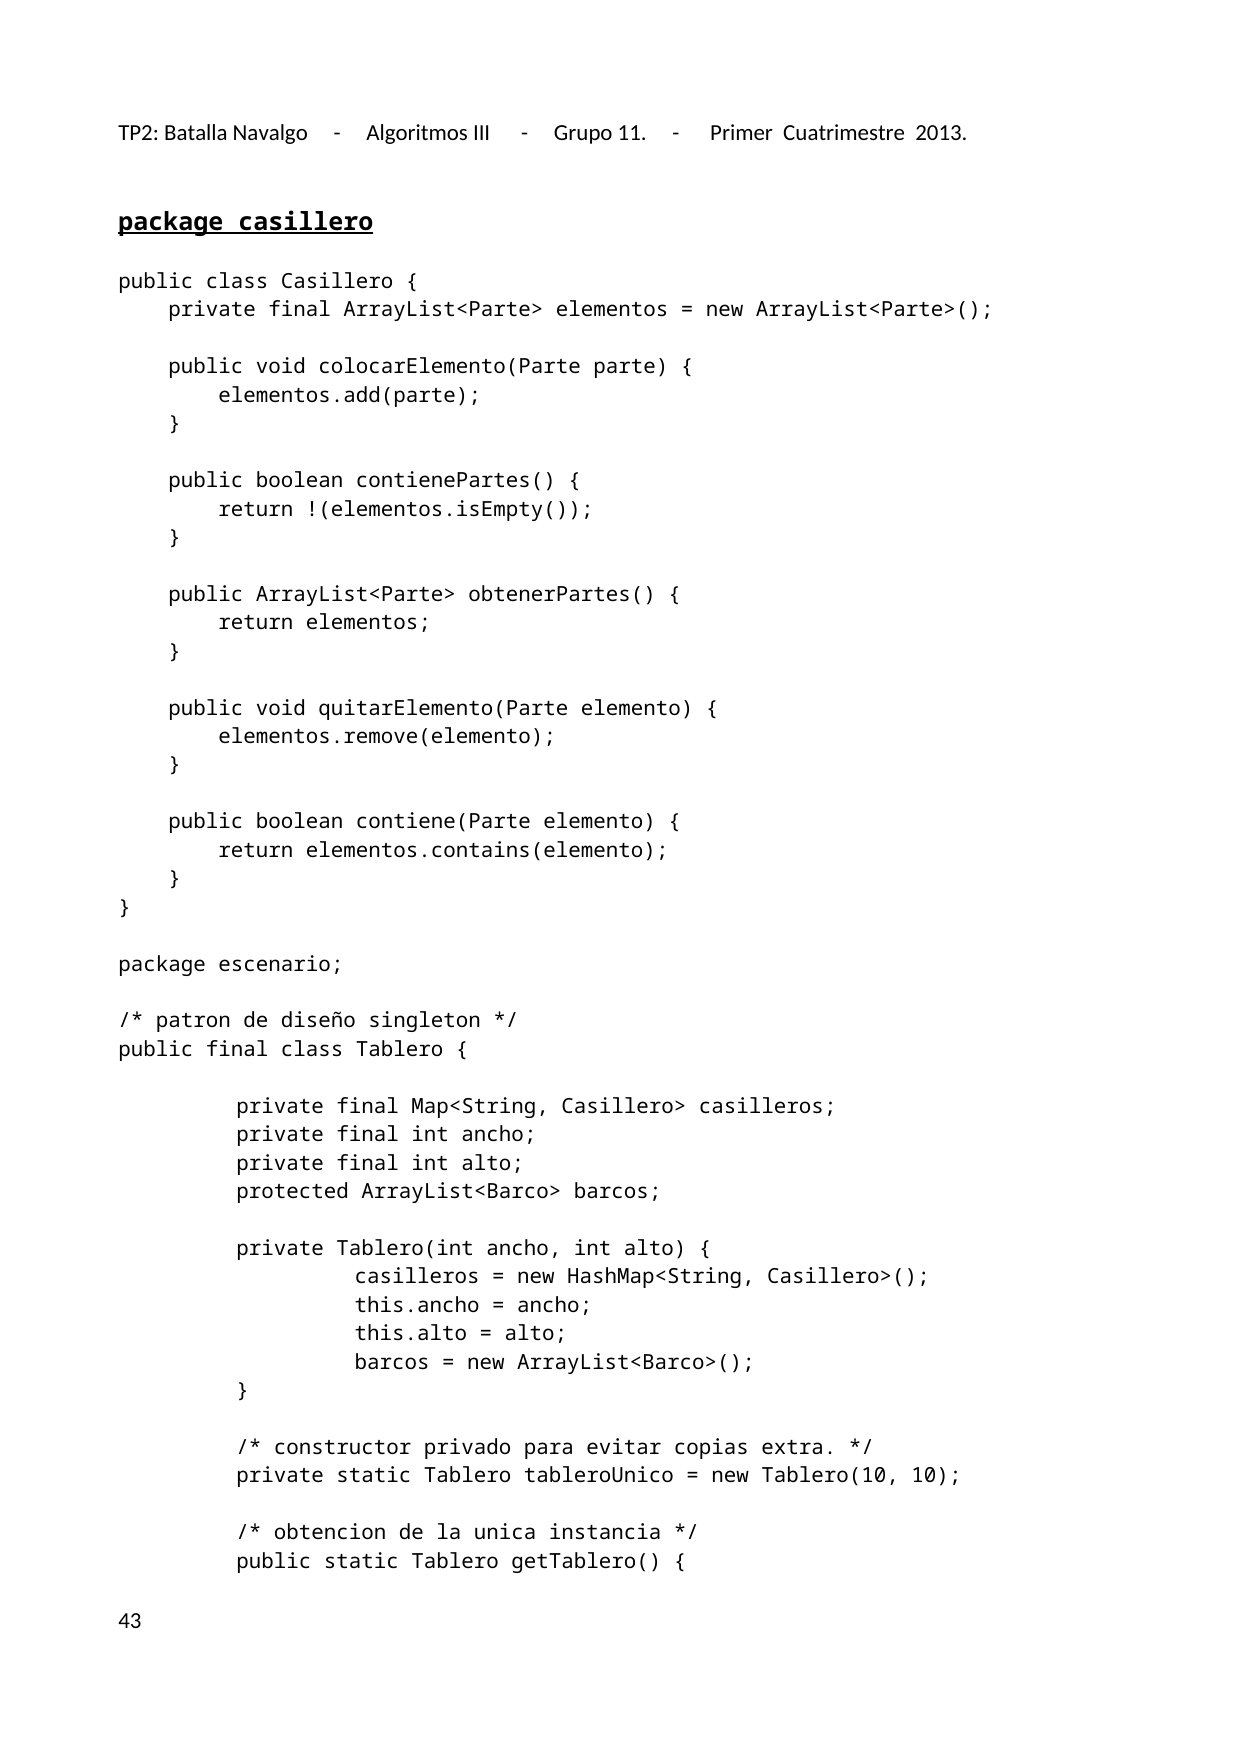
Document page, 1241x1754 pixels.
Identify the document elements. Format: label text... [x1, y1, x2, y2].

text return elementos.contains(elemento); [118, 835, 1122, 863]
text private final ArrayList<Parte> elementos = new ArrayList<Parte>(); [118, 294, 1122, 323]
text public void colocarElemento(Parte parte) { [118, 351, 1122, 380]
text } [118, 749, 1122, 778]
text package casillero [118, 204, 1122, 238]
text this.ancho = ancho; [118, 1290, 1122, 1318]
text private final Map<String, Casillero> casilleros; [118, 1091, 1122, 1119]
text public static Tablero getTablero() { [118, 1546, 1122, 1574]
text return !(elementos.isEmpty()); [118, 494, 1122, 522]
text public ArrayList<Parte> obtenerPartes() { [118, 579, 1122, 607]
text } [118, 892, 1122, 920]
text public boolean contiene(Parte elemento) { [118, 806, 1122, 835]
text elementos.add(parte); [118, 380, 1122, 408]
text } [118, 408, 1122, 437]
text return elementos; [118, 607, 1122, 636]
text casilleros = new HashMap<String, Casillero>(); [118, 1261, 1122, 1290]
text } [118, 1375, 1122, 1404]
text this.alto = alto; [118, 1318, 1122, 1347]
text /* obtencion de la unica instancia */ [118, 1517, 1122, 1546]
text public class Casillero { [118, 266, 1122, 294]
text private final int ancho; [118, 1119, 1122, 1148]
text private Tablero(int ancho, int alto) { [118, 1233, 1122, 1261]
text private final int alto; [118, 1148, 1122, 1176]
text private static Tablero tableroUnico = new Tablero(10, 10); [118, 1461, 1122, 1489]
text /* patron de diseño singleton */ [118, 1006, 1122, 1034]
text } [118, 863, 1122, 892]
text package escenario; [118, 949, 1122, 977]
text public final class Tablero { [118, 1034, 1122, 1062]
text /* constructor privado para evitar copias extra. */ [118, 1432, 1122, 1461]
text } [118, 636, 1122, 664]
text barcos = new ArrayList<Barco>(); [118, 1347, 1122, 1375]
text public void quitarElemento(Parte elemento) { [118, 693, 1122, 721]
text } [118, 522, 1122, 551]
text protected ArrayList<Barco> barcos; [118, 1176, 1122, 1204]
text public boolean contienePartes() { [118, 465, 1122, 494]
text elementos.remove(elemento); [118, 721, 1122, 749]
